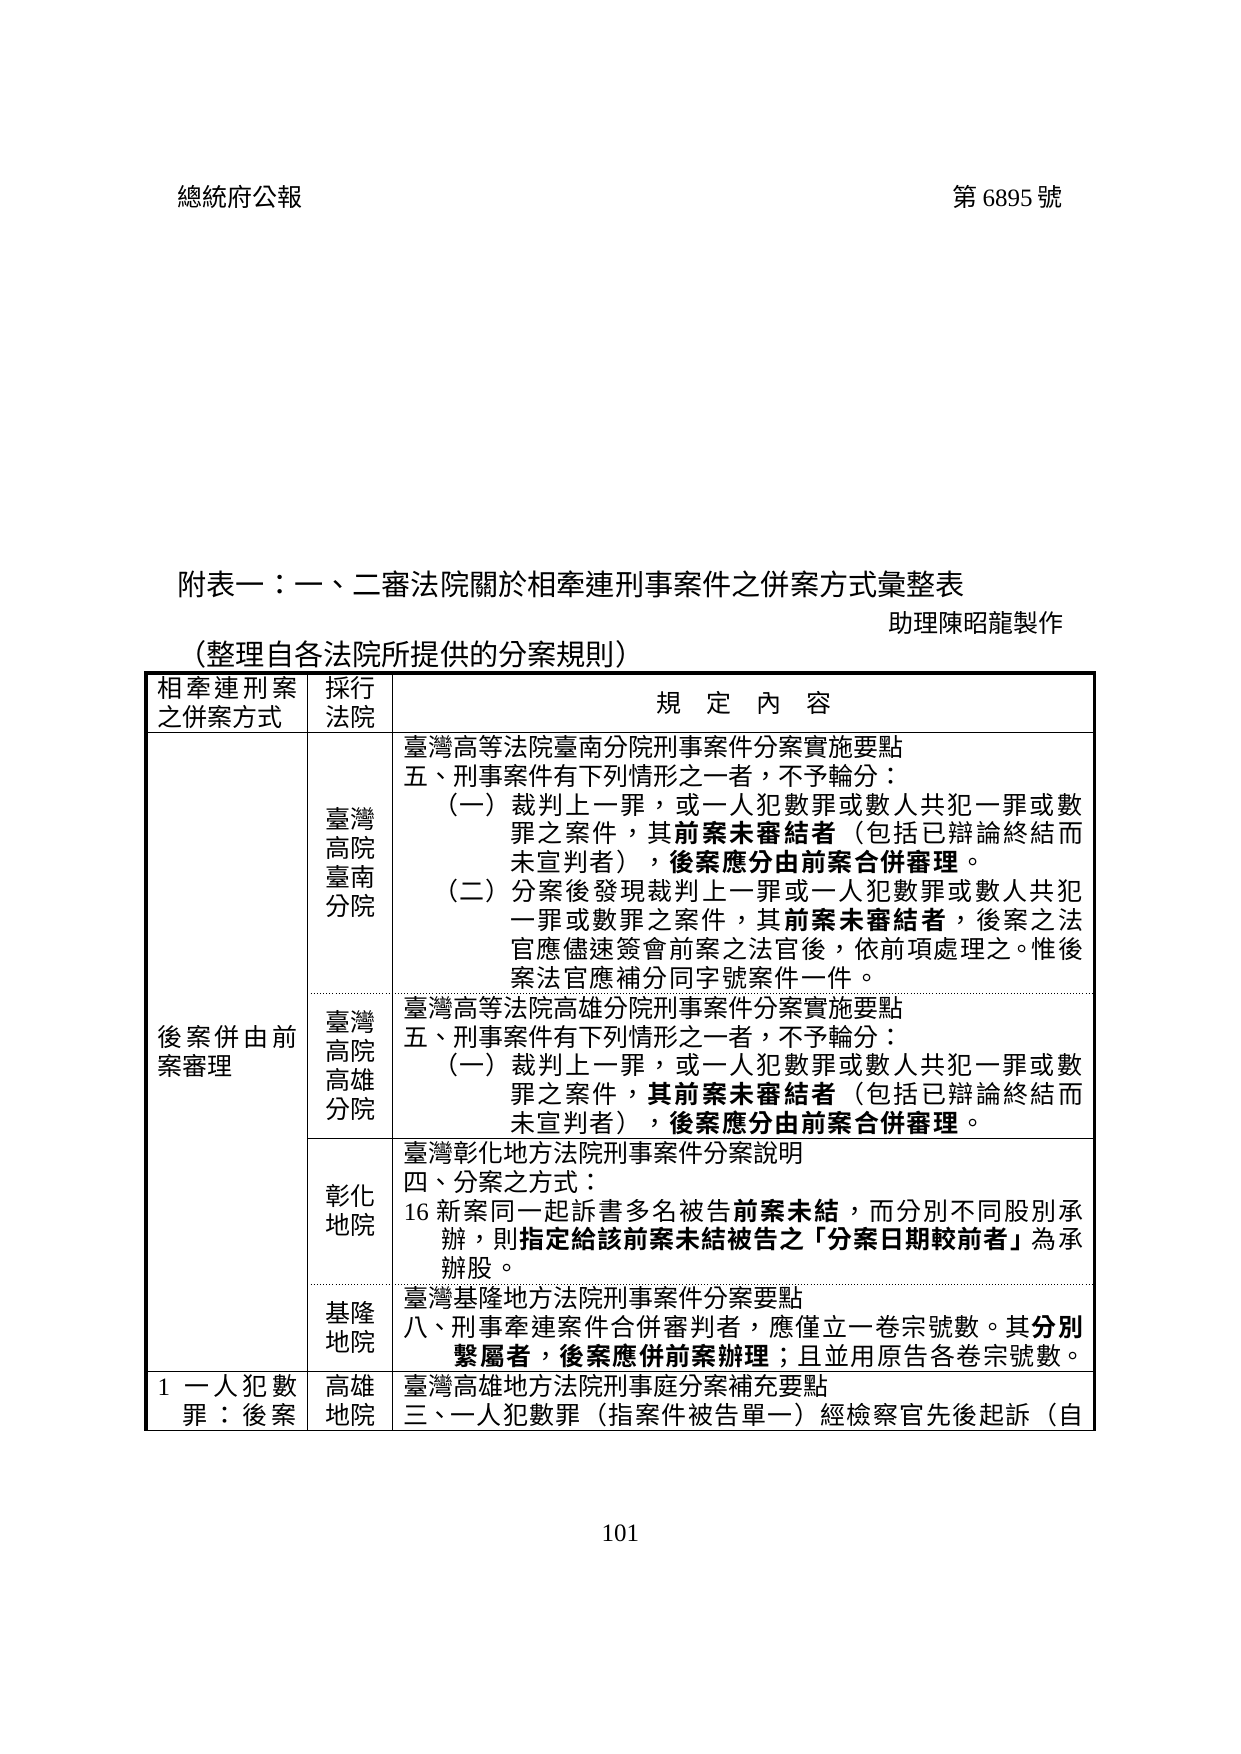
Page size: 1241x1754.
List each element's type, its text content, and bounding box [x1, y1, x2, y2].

table_cell 彰化地院 [308, 1139, 392, 1284]
table_cell 臺灣高等法院高雄分院刑事案件分案實施要點 五、刑事案件有下列情形之一者，不予輪分： （一）裁判上一罪，或一人犯數罪或數人共犯一罪或數罪之案件，其前案未審結者（包括已辯論終結而未宣判者），後案應分由前案合併審理。 [393, 993, 1093, 1138]
table_cell 1 一人犯數罪：後案 [148, 1372, 307, 1430]
table_cell 臺灣高雄地方法院刑事庭分案補充要點 三、一人犯數罪（指案件被告單一）經檢察官先後起訴（自 [393, 1372, 1093, 1430]
text （整理自各法院所提供的分案規則） [177, 640, 1063, 671]
table_header 採行法院 [308, 675, 392, 732]
table_cell 臺灣高等法院臺南分院刑事案件分案實施要點 五、刑事案件有下列情形之一者，不予輪分： （一）裁判上一罪，或一人犯數罪或數人共犯一罪或數罪之案件，其前案未審結者（包括已辯論終結而未宣判者），後案應分由前案合併審理。 （二）分案後發現裁判上一罪或一人犯數罪或數人共犯一罪或數罪之案件，其前案未審結者，後案之法官應儘速簽會前案之法官後，依前項處理之。惟後案法官應補分同字號案件一件。 [393, 733, 1093, 993]
table_header 相牽連刑案之併案方式 [148, 675, 307, 732]
table_header 規 定 內 容 [393, 675, 1093, 732]
table_cell 臺灣高院高雄分院 [308, 993, 392, 1138]
table_cell 臺灣基隆地方法院刑事案件分案要點 八、刑事牽連案件合併審判者，應僅立一卷宗號數。其分別繫屬者，後案應併前案辦理；且並用原告各卷宗號數。 [393, 1284, 1093, 1371]
table_cell 臺灣彰化地方法院刑事案件分案說明 四、分案之方式： 16 新案同一起訴書多名被告前案未結，而分別不同股別承辦，則指定給該前案未結被告之「分案日期較前者」為承辦股。 [393, 1139, 1093, 1284]
table_cell 後案併由前案審理 [148, 733, 307, 1371]
table_cell 基隆地院 [308, 1284, 392, 1371]
table_cell 高雄地院 [308, 1372, 392, 1430]
text 助理陳昭龍製作 [177, 603, 1063, 640]
text 附表一：一、二審法院關於相牽連刑事案件之併案方式彙整表 [177, 565, 1063, 603]
table_cell 臺灣高院臺南分院 [308, 733, 392, 993]
